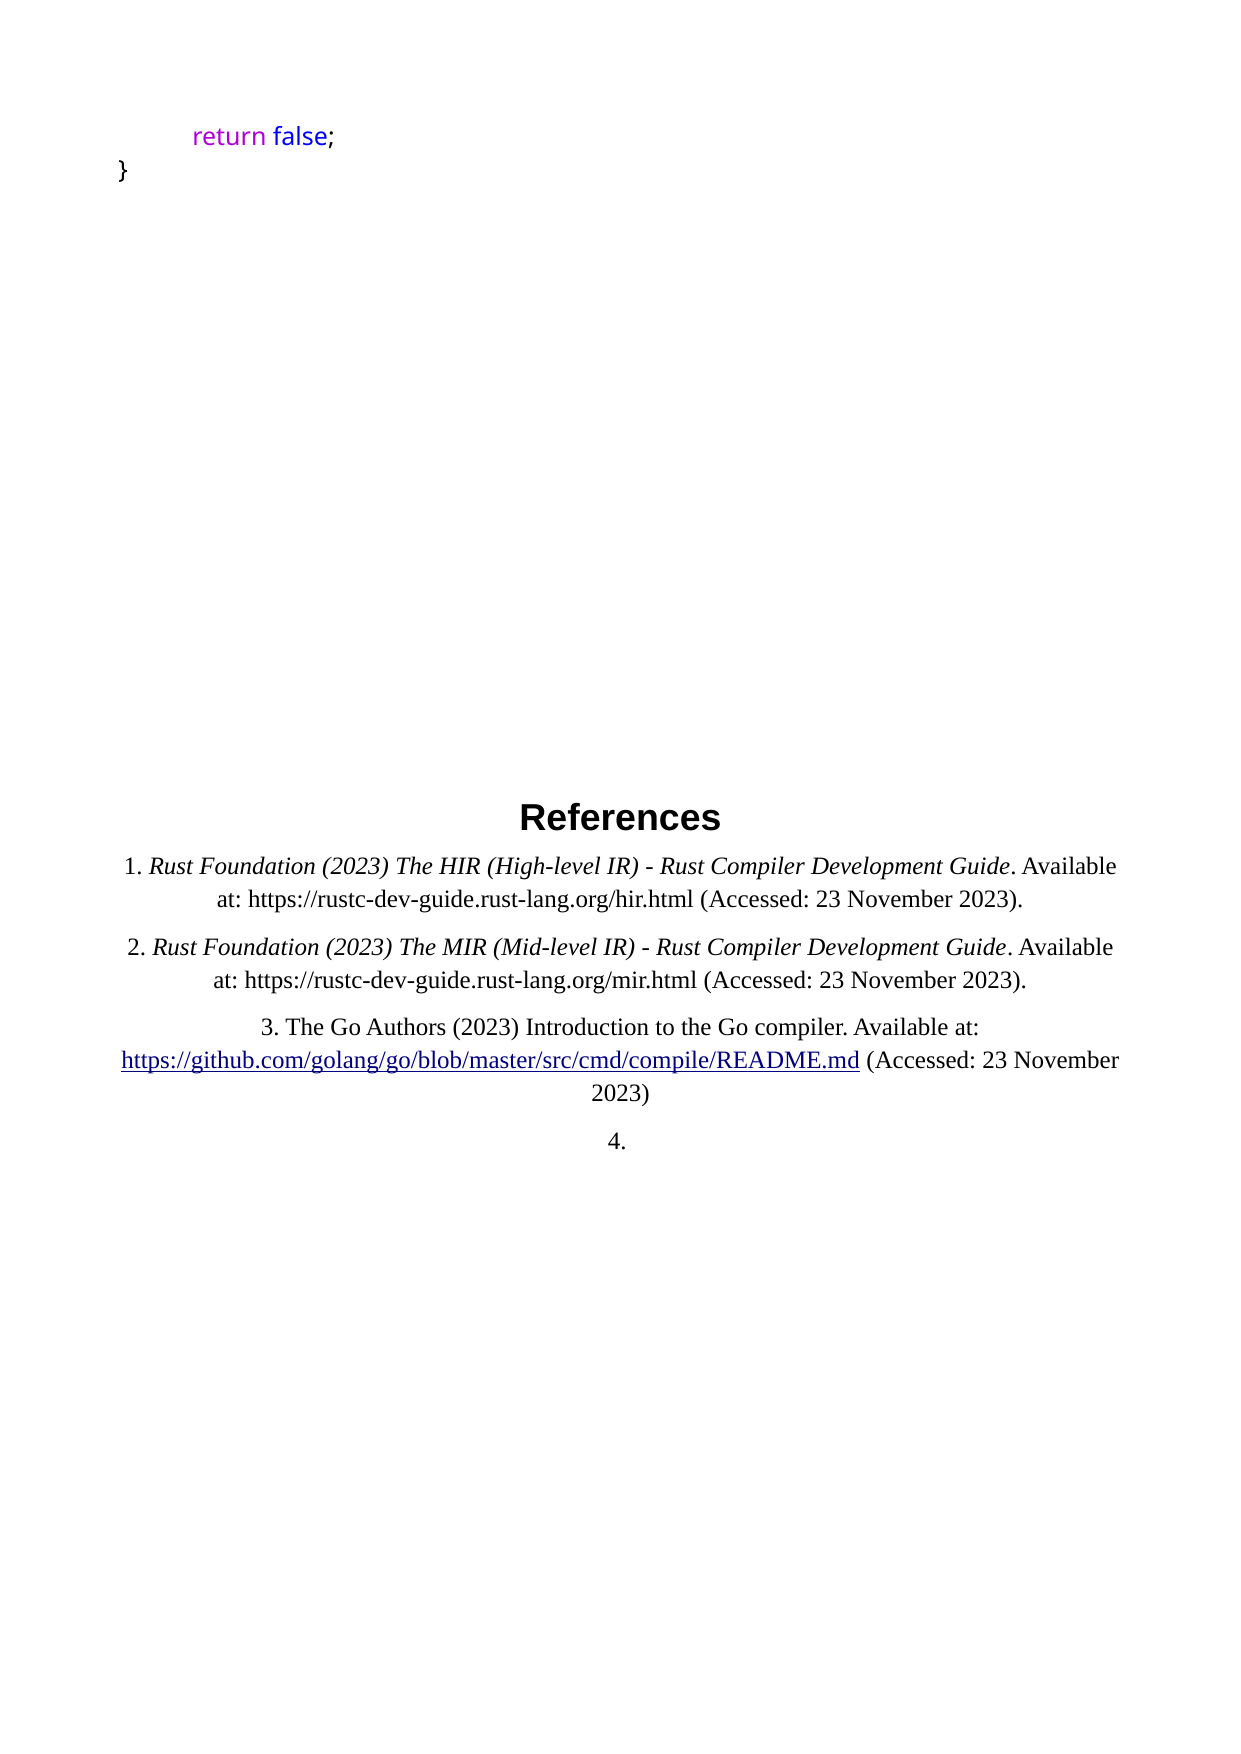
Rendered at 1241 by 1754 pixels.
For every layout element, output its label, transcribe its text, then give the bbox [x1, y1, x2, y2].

text 3. The Go Authors (2023) Introduction to the Go compiler. Available at: https://github.com/golang/go/blob/master/src/cmd/compile/README.md (Accessed: 23 November 2023) [118, 1012, 1122, 1107]
text 1. Rust Foundation (2023) The HIR (High-level IR) - Rust Compiler Development Guide. Available at: https://rustc-dev-guide.rust-lang.org/hir.html (Accessed: 23 November 2023). [118, 851, 1122, 913]
text 4. [118, 1126, 1122, 1155]
text } [118, 152, 1122, 186]
text 2. Rust Foundation (2023) The MIR (Mid-level IR) - Rust Compiler Development Guide. Available at: https://rustc-dev-guide.rust-lang.org/mir.html (Accessed: 23 November 2023). [118, 932, 1122, 994]
subtitle References [118, 796, 1122, 839]
text return false; [118, 118, 1122, 152]
